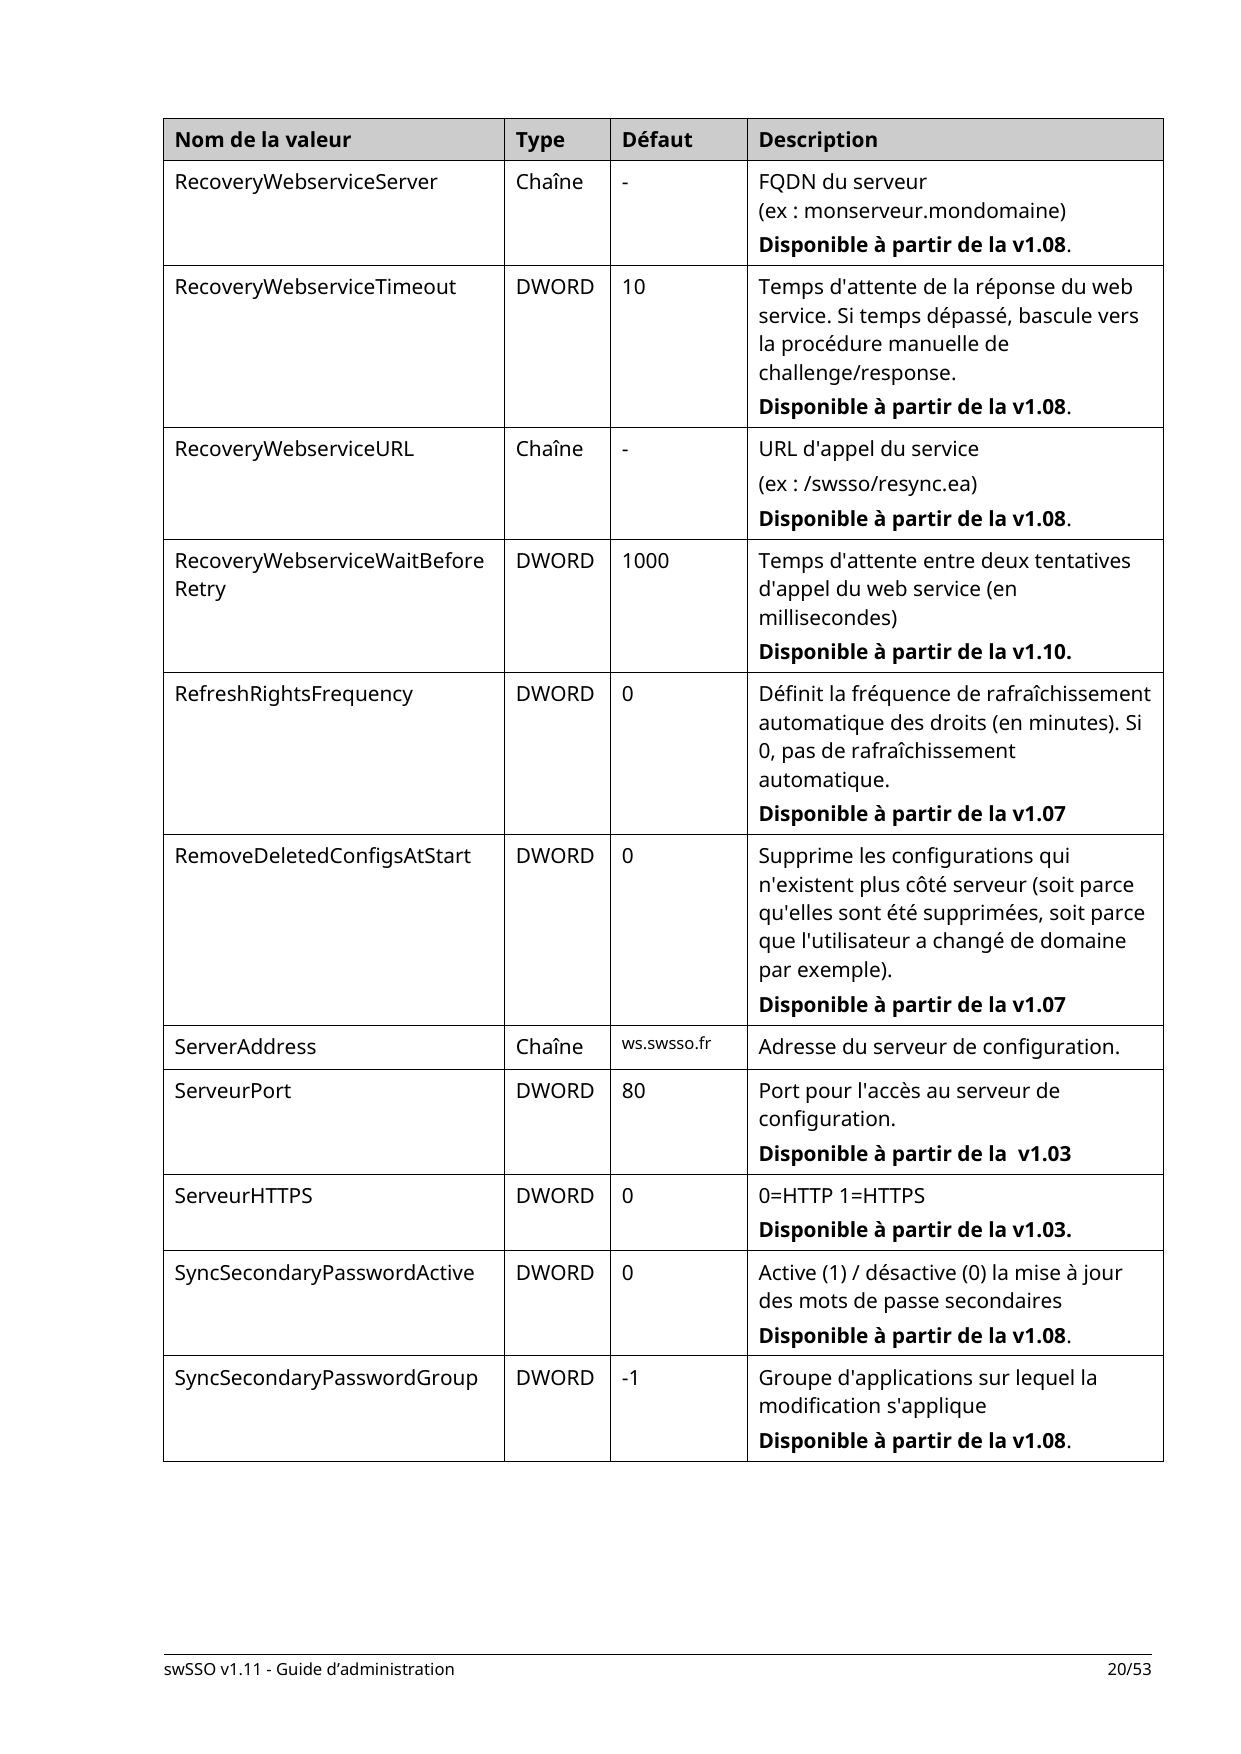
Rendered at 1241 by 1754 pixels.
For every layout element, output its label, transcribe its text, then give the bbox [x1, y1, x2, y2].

table_cell ServeurPort [164, 1070, 504, 1174]
table_cell DWORD [505, 1070, 610, 1174]
table_cell DWORD [505, 540, 610, 672]
table_cell ServeurHTTPS [164, 1175, 504, 1250]
table_cell -1 [611, 1356, 747, 1461]
table_header Description [748, 119, 1163, 160]
table_cell RecoveryWebserviceWaitBeforeRetry [164, 540, 504, 672]
table_cell RemoveDeletedConfigsAtStart [164, 835, 504, 1024]
table_cell RecoveryWebserviceServer [164, 161, 504, 265]
table_header Type [505, 119, 610, 160]
table_cell 10 [611, 266, 747, 427]
table_cell Port pour l'accès au serveur de configuration. Disponible à partir de la v1.03 [748, 1070, 1163, 1174]
table_cell Adresse du serveur de configuration. [748, 1026, 1163, 1068]
table_cell SyncSecondaryPasswordGroup [164, 1356, 504, 1461]
table_cell DWORD [505, 1356, 610, 1461]
table_cell Active (1) / désactive (0) la mise à jour des mots de passe secondaires Disponible à partir de la v1.08. [748, 1251, 1163, 1355]
table_cell DWORD [505, 266, 610, 427]
table_cell 0 [611, 1251, 747, 1355]
table_cell Chaîne [505, 428, 610, 538]
table_cell - [611, 161, 747, 265]
table_cell Groupe d'applications sur lequel la modification s'applique Disponible à partir de la v1.08. [748, 1356, 1163, 1461]
table_cell Chaîne [505, 161, 610, 265]
table_cell Temps d'attente de la réponse du web service. Si temps dépassé, bascule vers la procédure manuelle de challenge/response. Disponible à partir de la v1.08. [748, 266, 1163, 427]
table_cell 0 [611, 1175, 747, 1250]
table_cell RefreshRightsFrequency [164, 673, 504, 834]
table_cell 80 [611, 1070, 747, 1174]
table_cell RecoveryWebserviceTimeout [164, 266, 504, 427]
table_cell Définit la fréquence de rafraîchissement automatique des droits (en minutes). Si 0, pas de rafraîchissement automatique. Disponible à partir de la v1.07 [748, 673, 1163, 834]
table_cell RecoveryWebserviceURL [164, 428, 504, 538]
table_header Nom de la valeur [164, 119, 504, 160]
table_header Défaut [611, 119, 747, 160]
table_cell 1000 [611, 540, 747, 672]
table_cell FQDN du serveur (ex : monserveur.mondomaine) Disponible à partir de la v1.08. [748, 161, 1163, 265]
table_cell 0 [611, 835, 747, 1024]
table_cell DWORD [505, 835, 610, 1024]
table_cell - [611, 428, 747, 538]
table_cell Temps d'attente entre deux tentatives d'appel du web service (en millisecondes) Disponible à partir de la v1.10. [748, 540, 1163, 672]
table_cell URL d'appel du service (ex : /swsso/resync.ea) Disponible à partir de la v1.08. [748, 428, 1163, 538]
table_cell Supprime les configurations qui n'existent plus côté serveur (soit parce qu'elles sont été supprimées, soit parce que l'utilisateur a changé de domaine par exemple). Disponible à partir de la v1.07 [748, 835, 1163, 1024]
table_cell ws.swsso.fr [611, 1026, 747, 1068]
table_cell Chaîne [505, 1026, 610, 1068]
table_cell SyncSecondaryPasswordActive [164, 1251, 504, 1355]
table_cell DWORD [505, 673, 610, 834]
table_cell ServerAddress [164, 1026, 504, 1068]
table_cell DWORD [505, 1251, 610, 1355]
table_cell 0=HTTP 1=HTTPS Disponible à partir de la v1.03. [748, 1175, 1163, 1250]
table_cell 0 [611, 673, 747, 834]
table_cell DWORD [505, 1175, 610, 1250]
